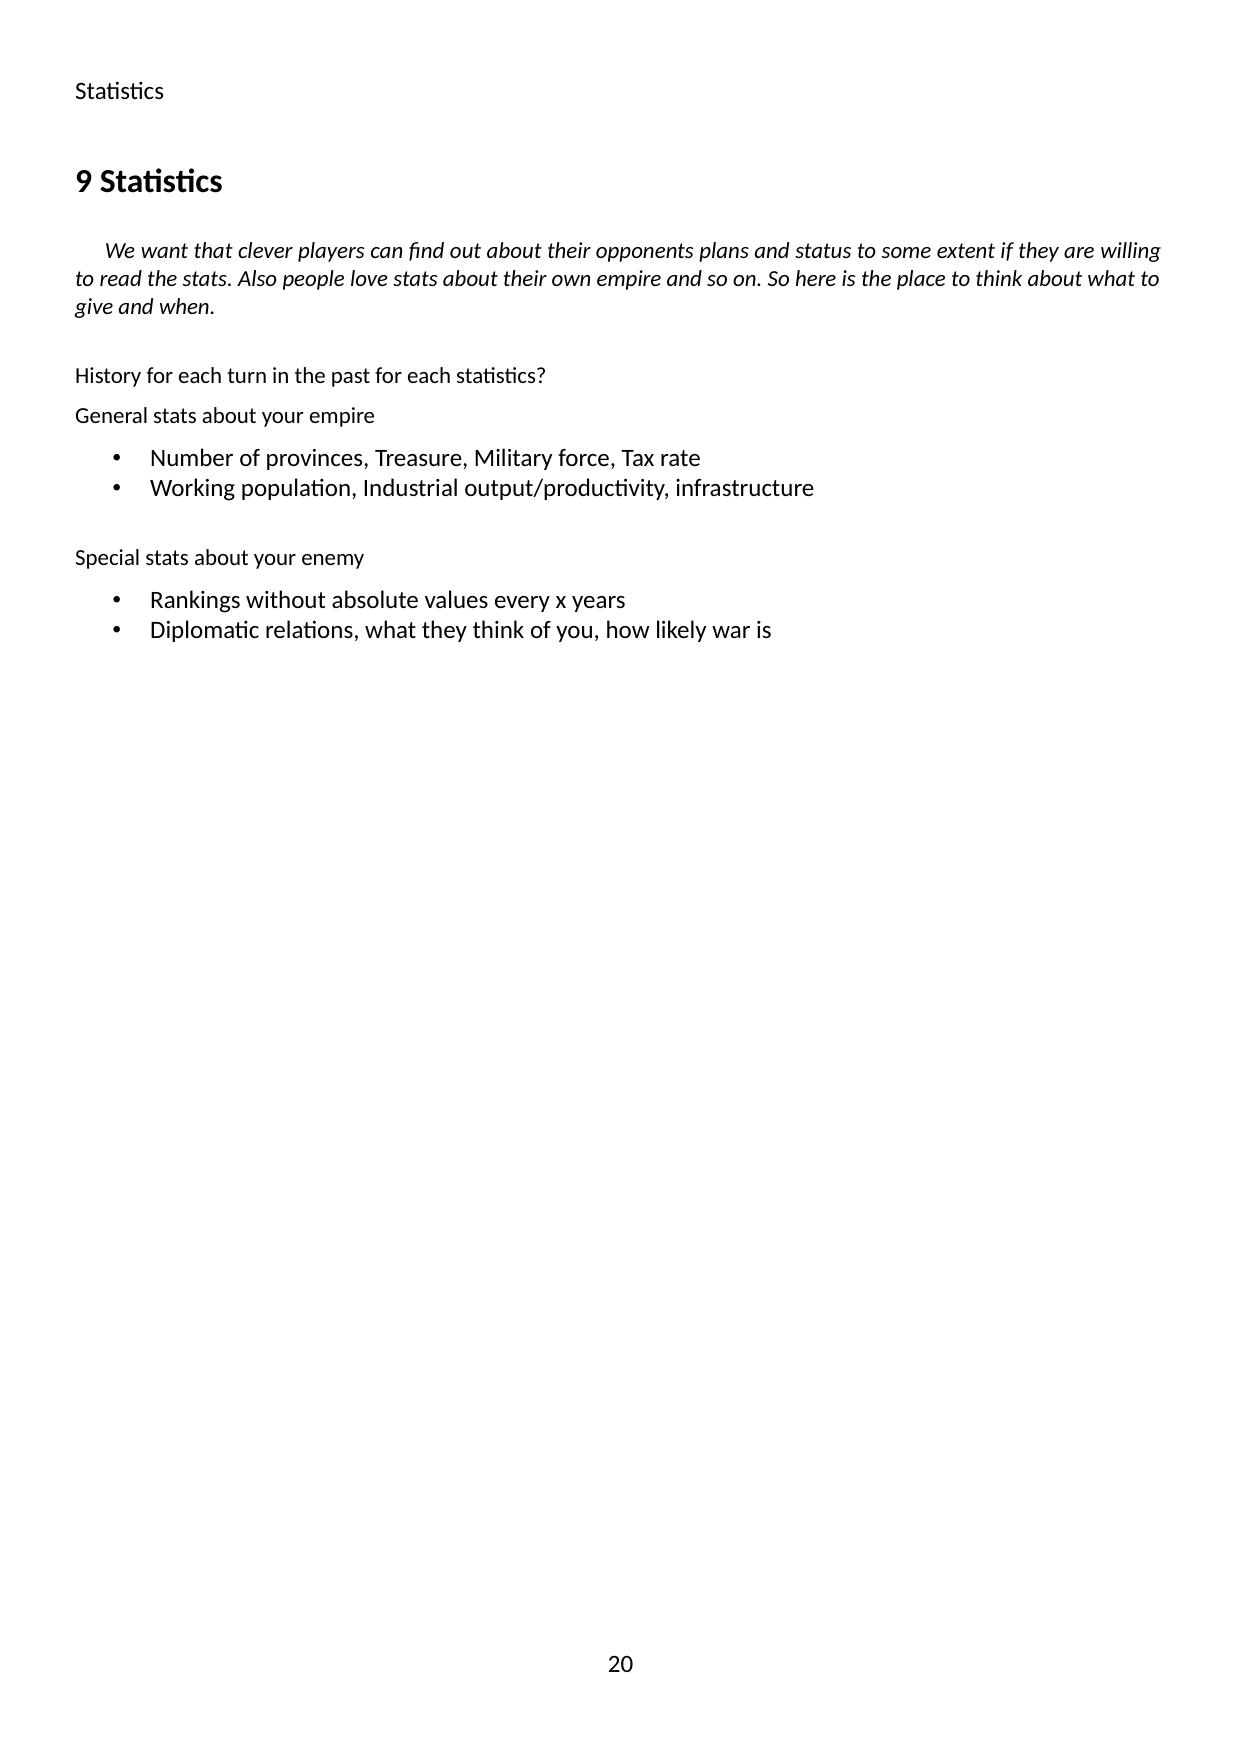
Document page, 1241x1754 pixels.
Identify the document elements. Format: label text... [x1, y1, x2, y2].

text History for each turn in the past for each statistics? [75, 361, 1166, 389]
text We want that clever players can find out about their opponents plans and status to some extent if they are willing to read the stats. Also people love stats about their own empire and so on. So here is the place to think about what to give and when. [75, 236, 1166, 320]
text Special stats about your enemy [75, 543, 1166, 571]
text General stats about your empire [75, 401, 1166, 429]
list Number of provinces, Treasure, Military force, Tax rate [112, 442, 1166, 472]
list Working population, Industrial output/productivity, infrastructure [112, 472, 1166, 503]
list Rankings without absolute values every x years [112, 584, 1166, 614]
list Diplomatic relations, what they think of you, how likely war is [112, 614, 1166, 645]
subtitle Statistics [75, 160, 1166, 201]
